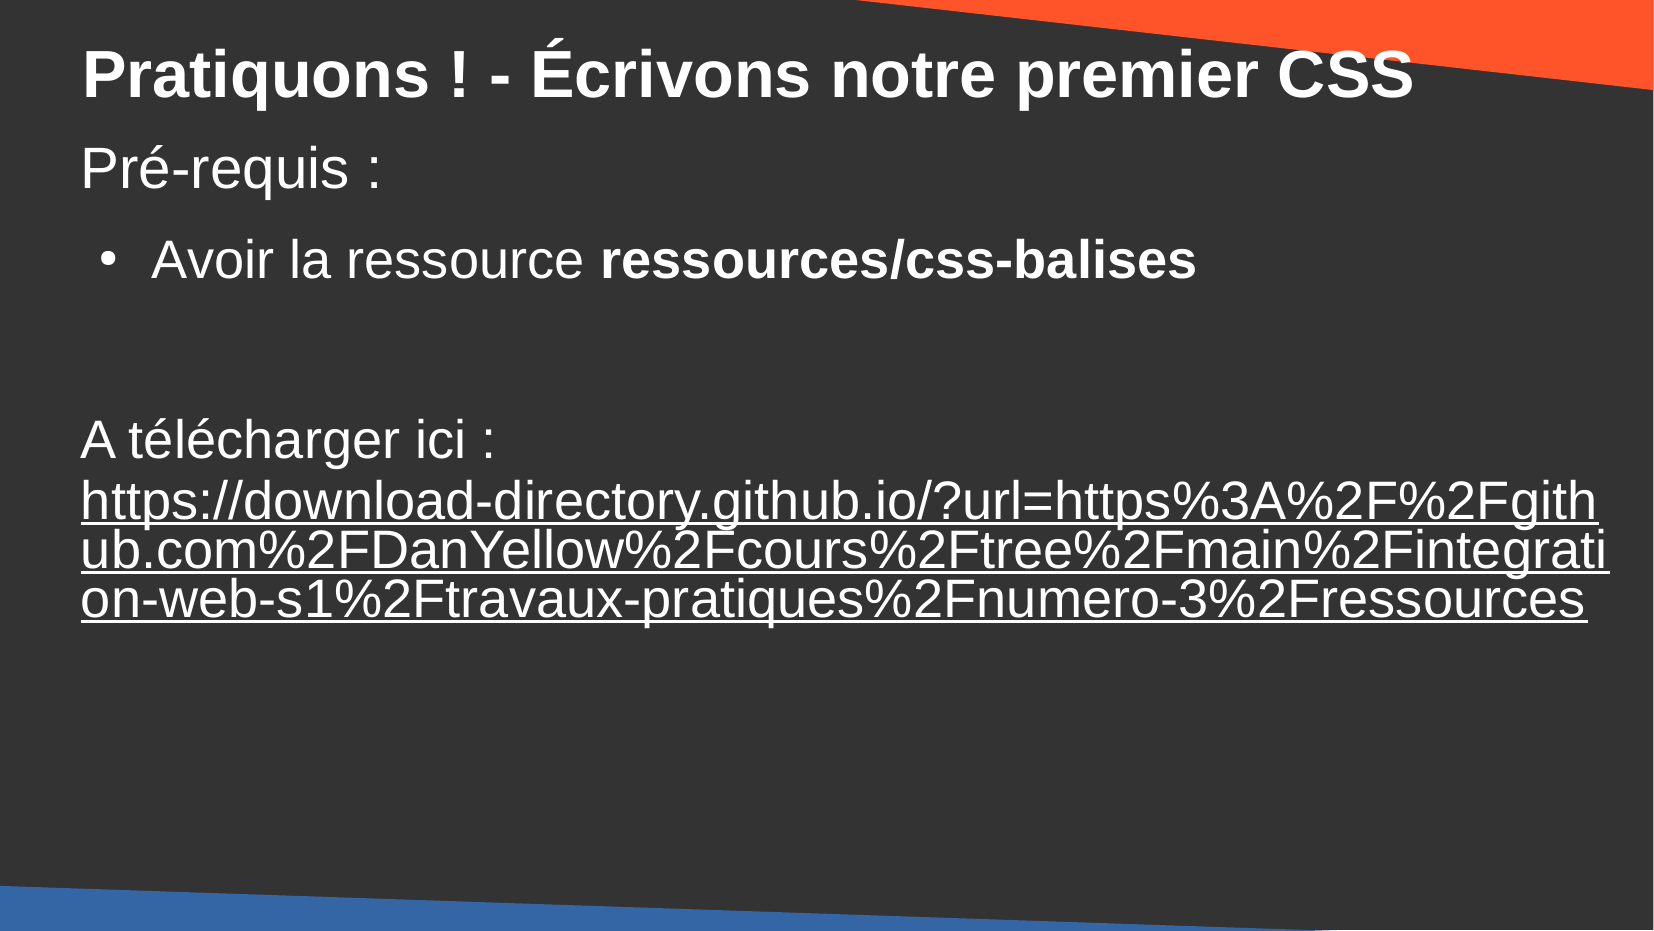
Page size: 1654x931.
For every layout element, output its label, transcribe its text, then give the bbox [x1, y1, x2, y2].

text_box [0, 885, 1337, 931]
text_box [855, 0, 1654, 91]
list Pré-requis : Avoir la ressource ressources/css-balises A télécharger ici : https://download-directory.github.io/?url=https%3A%2F%2Fgithub.com%2FDanYellow%2Fcours%2Ftree%2Fmain%2Fintegration-web-s1%2Ftravaux-pratiques%2Fnumero-3%2Fressources [80, 135, 1620, 721]
title Pratiquons ! - Écrivons notre premier CSS [82, 37, 1571, 114]
